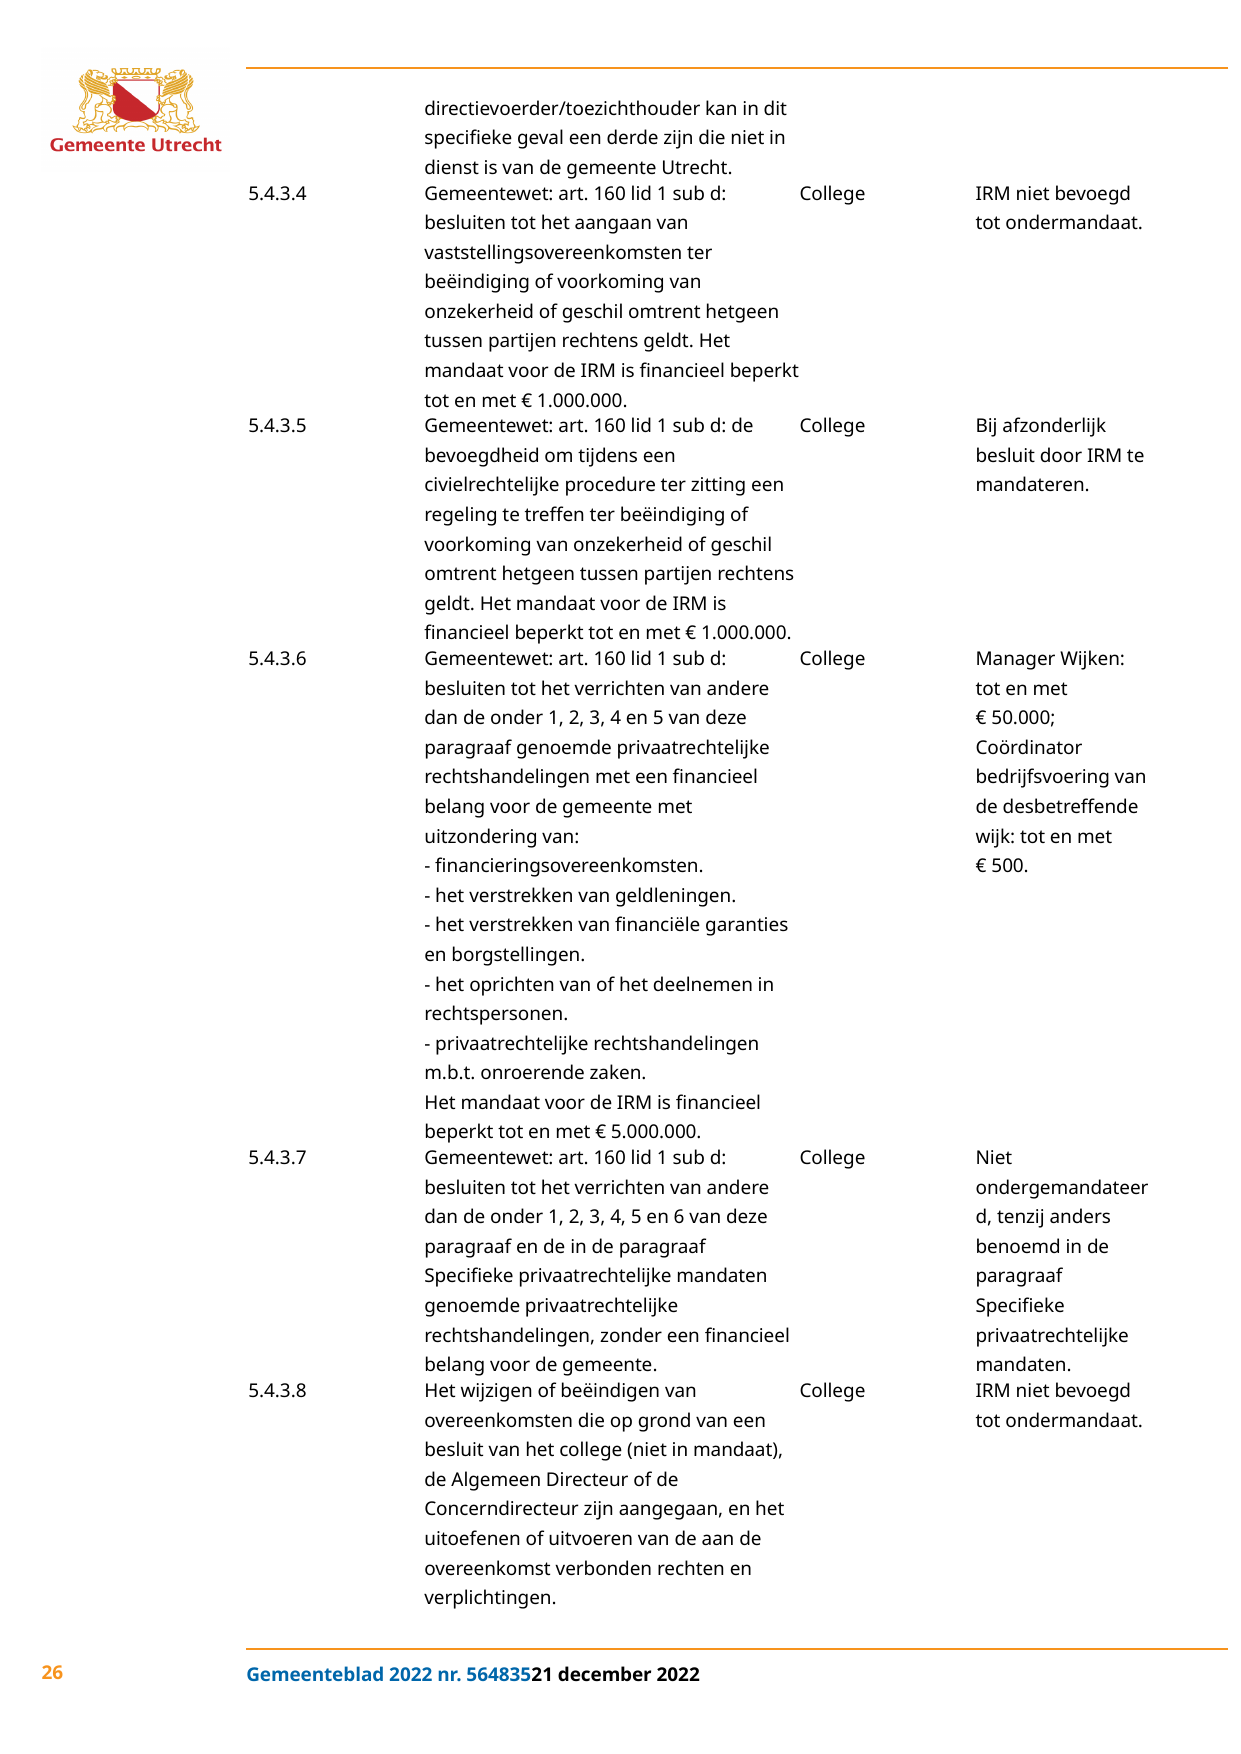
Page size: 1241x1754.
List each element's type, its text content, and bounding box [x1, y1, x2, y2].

table_cell 5.4.3.4 [248, 180, 424, 412]
table_cell IRM niet bevoegd tot ondermandaat. [975, 1377, 1152, 1610]
table_cell Gemeentewet: art. 160 lid 1 sub d: de bevoegdheid om tijdens een civielrechtelijke procedure ter zitting een regeling te treffen ter beëindiging of voorkoming van onzekerheid of geschil omtrent hetgeen tussen partijen rechtens geldt. Het mandaat voor de IRM is financieel beperkt tot en met € 1.000.000. [424, 413, 799, 645]
table_cell [975, 95, 1152, 180]
table_cell College [799, 1377, 975, 1610]
table_cell IRM niet bevoegd tot ondermandaat. [975, 180, 1152, 412]
table_cell 5.4.3.7 [248, 1144, 424, 1377]
picture [41, 47, 231, 172]
table_cell [248, 95, 424, 180]
table_cell College [799, 1144, 975, 1377]
table_cell [799, 95, 975, 180]
table_cell Manager Wijken: tot en met € 50.000; Coördinator bedrijfsvoering van de desbetreffende wijk: tot en met € 500. [975, 645, 1152, 1144]
table_cell directievoerder/toezichthouder kan in dit specifieke geval een derde zijn die niet in dienst is van de gemeente Utrecht. [424, 95, 799, 180]
table_cell Bij afzonderlijk besluit door IRM te mandateren. [975, 413, 1152, 645]
table_cell Het wijzigen of beëindigen van overeenkomsten die op grond van een besluit van het college (niet in mandaat), de Algemeen Directeur of de Concerndirecteur zijn aangegaan, en het uitoefenen of uitvoeren van de aan de overeenkomst verbonden rechten en verplichtingen. [424, 1377, 799, 1610]
table_cell College [799, 645, 975, 1144]
table_cell 5.4.3.6 [248, 645, 424, 1144]
table_cell Niet ondergemandateerd, tenzij anders benoemd in de paragraaf Specifieke privaatrechtelijke mandaten. [975, 1144, 1152, 1377]
table_cell Gemeentewet: art. 160 lid 1 sub d: besluiten tot het aangaan van vaststellingsovereenkomsten ter beëindiging of voorkoming van onzekerheid of geschil omtrent hetgeen tussen partijen rechtens geldt. Het mandaat voor de IRM is financieel beperkt tot en met € 1.000.000. [424, 180, 799, 412]
table_cell 5.4.3.8 [248, 1377, 424, 1610]
table_cell 5.4.3.5 [248, 413, 424, 645]
table_cell College [799, 413, 975, 645]
table_cell College [799, 180, 975, 412]
table_cell Gemeentewet: art. 160 lid 1 sub d: besluiten tot het verrichten van andere dan de onder 1, 2, 3, 4 en 5 van deze paragraaf genoemde privaatrechtelijke rechtshandelingen met een financieel belang voor de gemeente met uitzondering van: - financieringsovereenkomsten. - het verstrekken van geldleningen. - het verstrekken van financiële garanties en borgstellingen. - het oprichten van of het deelnemen in rechtspersonen. - privaatrechtelijke rechtshandelingen m.b.t. onroerende zaken. Het mandaat voor de IRM is financieel beperkt tot en met € 5.000.000. [424, 645, 799, 1144]
table_cell Gemeentewet: art. 160 lid 1 sub d: besluiten tot het verrichten van andere dan de onder 1, 2, 3, 4, 5 en 6 van deze paragraaf en de in de paragraaf Specifieke privaatrechtelijke mandaten genoemde privaatrechtelijke rechtshandelingen, zonder een financieel belang voor de gemeente. [424, 1144, 799, 1377]
